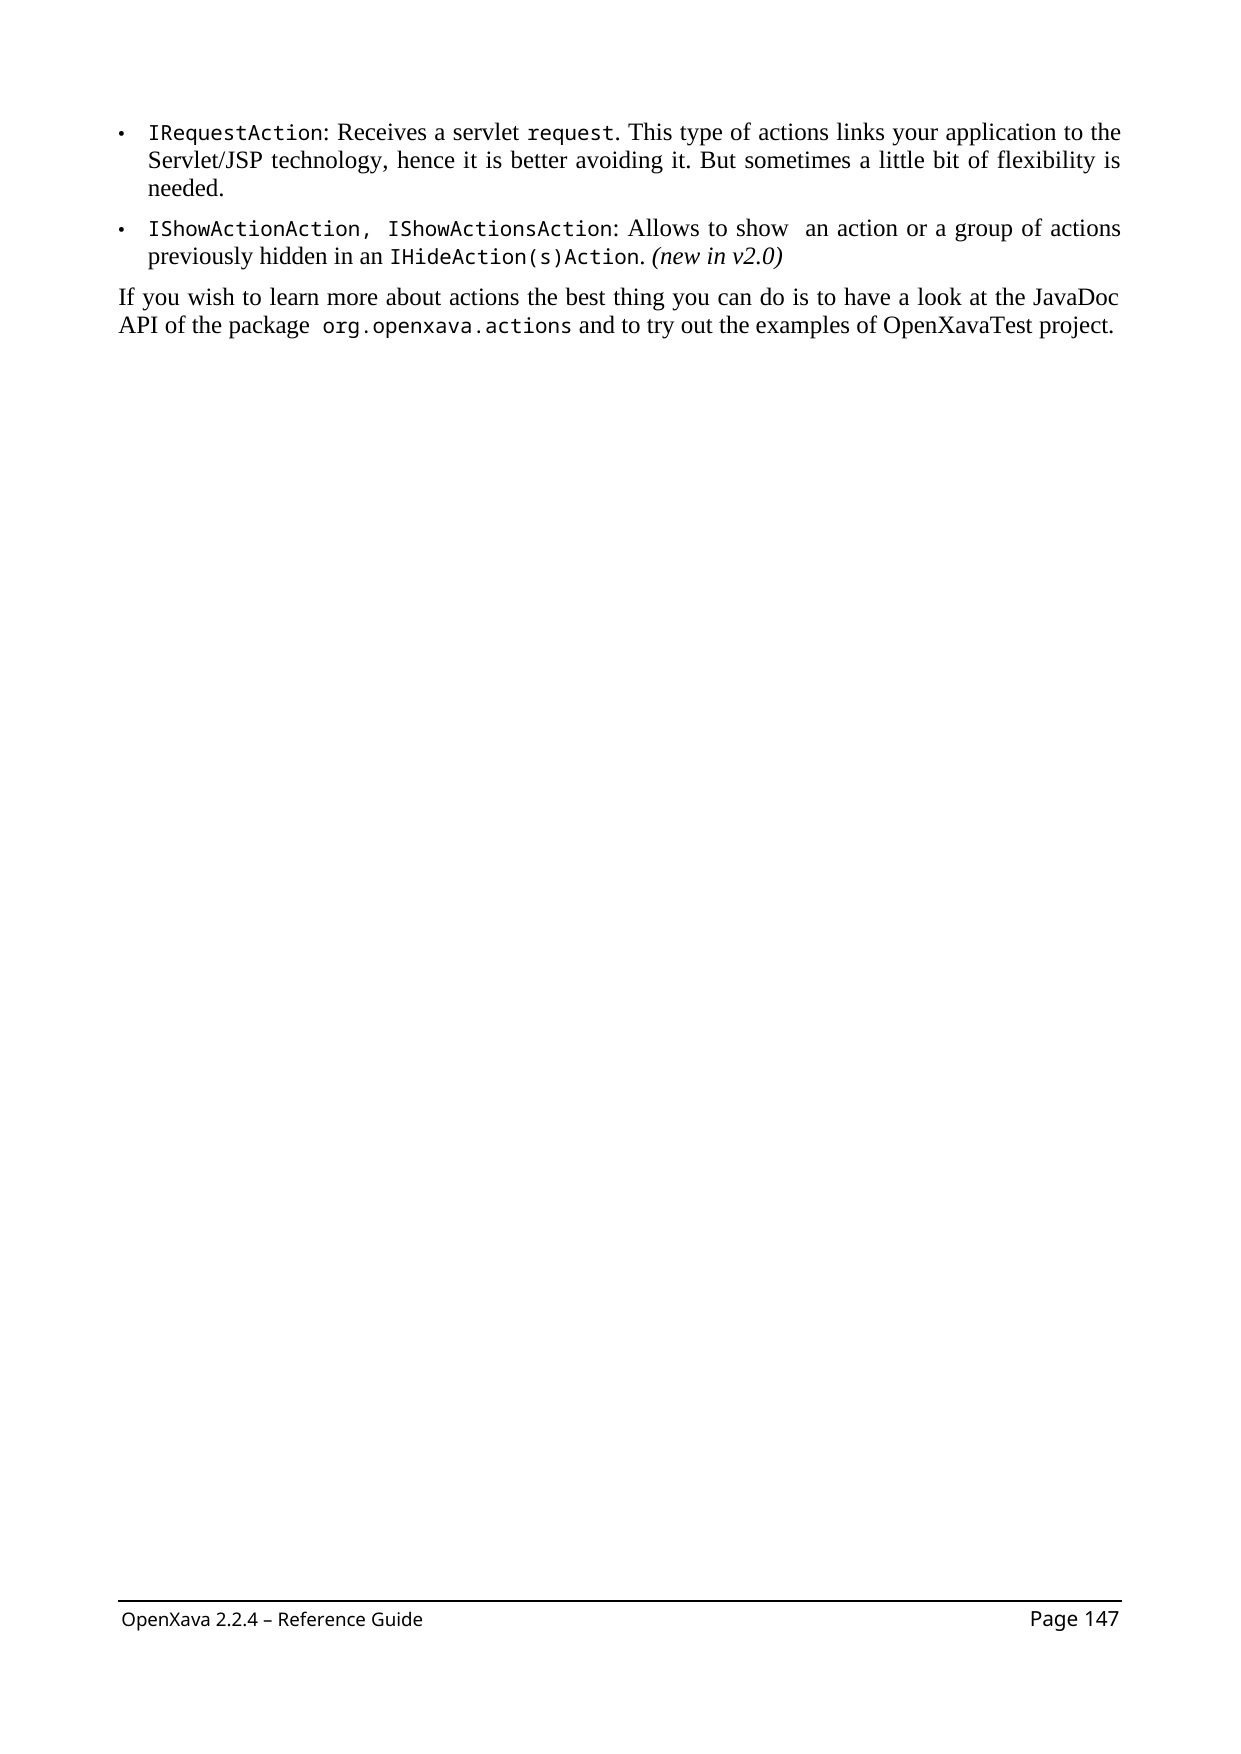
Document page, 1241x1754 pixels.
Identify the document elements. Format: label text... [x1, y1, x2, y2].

list IRequestAction: Receives a servlet request. This type of actions links your application to the Servlet/JSP technology, hence it is better avoiding it. But sometimes a little bit of flexibility is needed. [118, 118, 1122, 202]
list IShowActionAction, IShowActionsAction: Allows to show an action or a group of actions previously hidden in an IHideAction(s)Action. (new in v2.0) [118, 214, 1122, 271]
text If you wish to learn more about actions the best thing you can do is to have a look at the JavaDoc API of the package org.openxava.actions and to try out the examples of OpenXavaTest project. [118, 283, 1122, 339]
